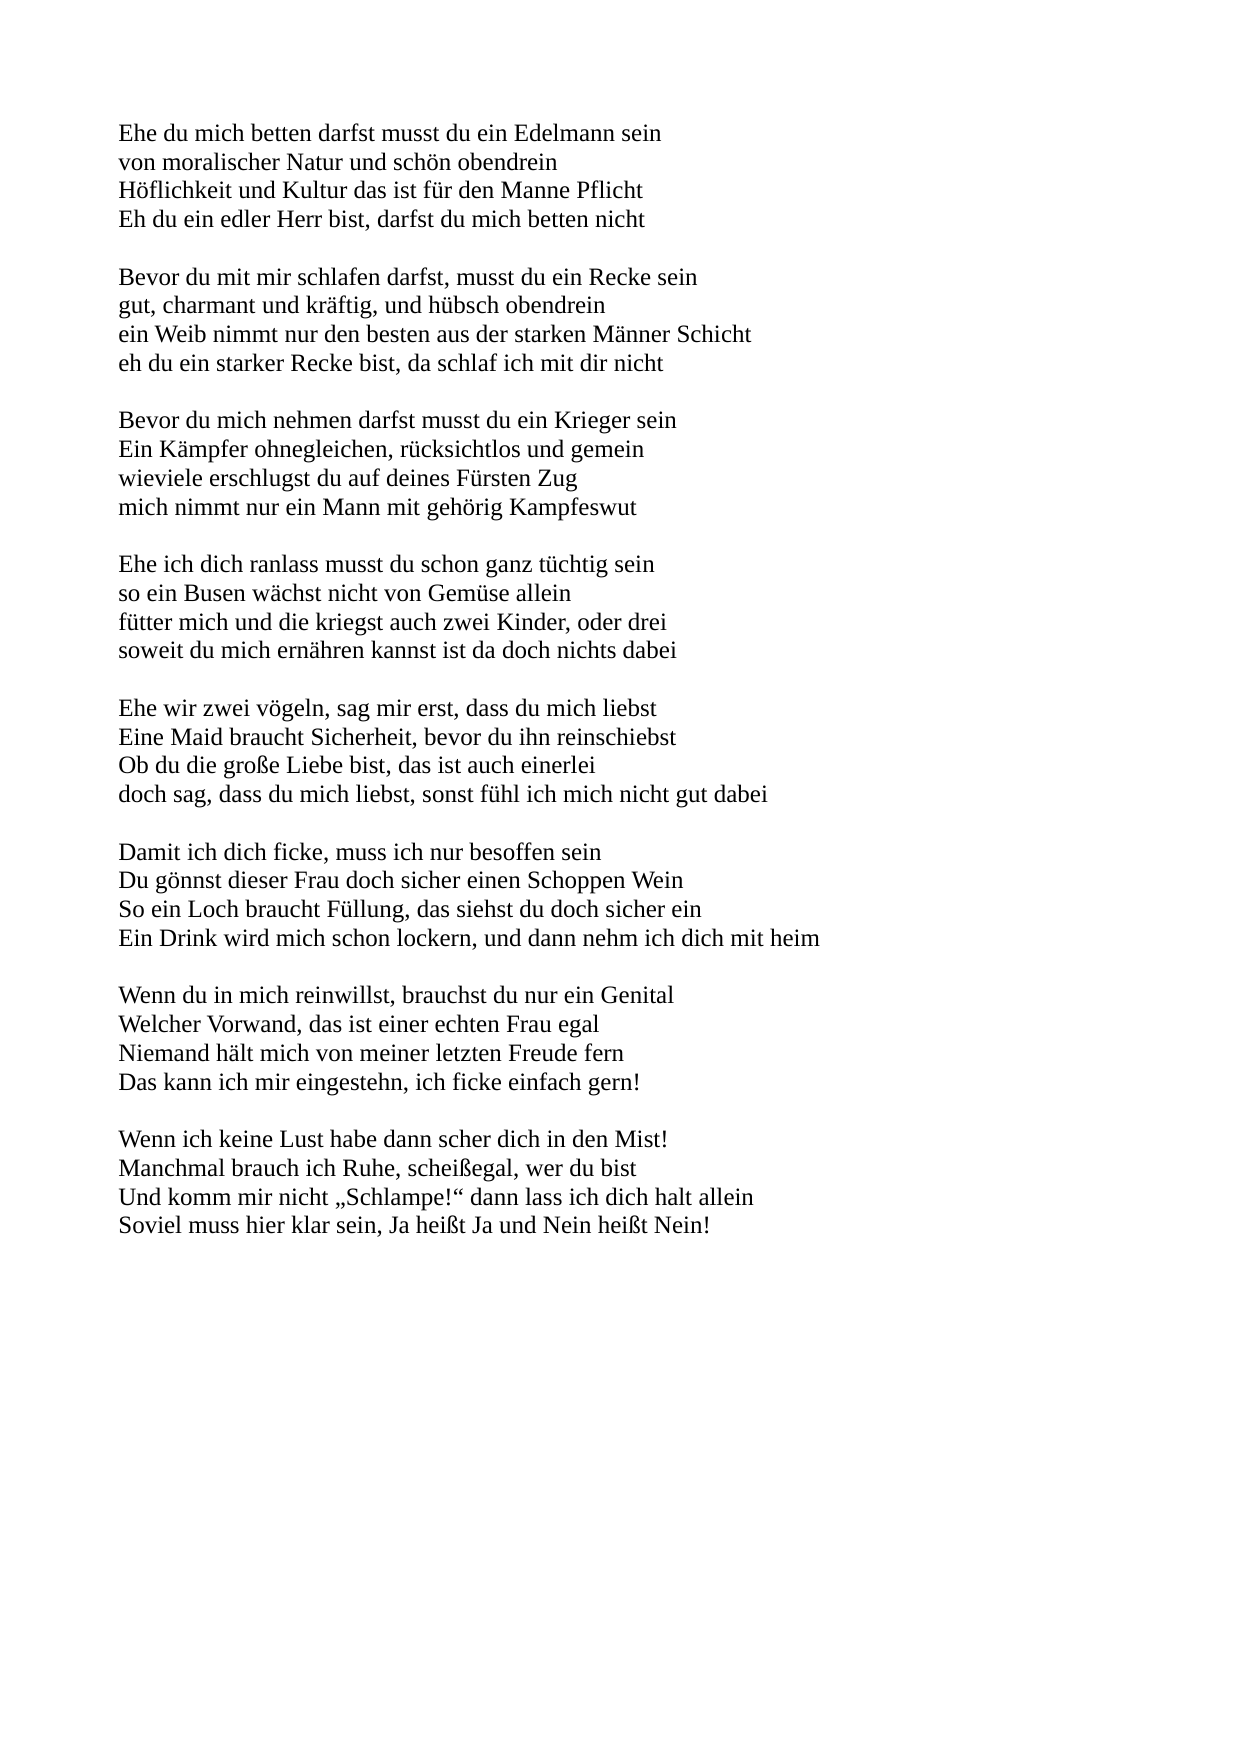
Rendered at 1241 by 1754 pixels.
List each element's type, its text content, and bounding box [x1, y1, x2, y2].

text Welcher Vorwand, das ist einer echten Frau egal [118, 1009, 1122, 1038]
text Und komm mir nicht „Schlampe!“ dann lass ich dich halt allein [118, 1182, 1122, 1211]
text so ein Busen wächst nicht von Gemüse allein [118, 578, 1122, 607]
text fütter mich und die kriegst auch zwei Kinder, oder drei [118, 607, 1122, 636]
text ein Weib nimmt nur den besten aus der starken Männer Schicht [118, 319, 1122, 348]
text Ehe ich dich ranlass musst du schon ganz tüchtig sein [118, 549, 1122, 578]
text Eine Maid braucht Sicherheit, bevor du ihn reinschiebst [118, 722, 1122, 751]
text Niemand hält mich von meiner letzten Freude fern [118, 1038, 1122, 1067]
text von moralischer Natur und schön obendrein [118, 147, 1122, 176]
text gut, charmant und kräftig, und hübsch obendrein [118, 291, 1122, 319]
text Ein Kämpfer ohnegleichen, rücksichtlos und gemein [118, 434, 1122, 463]
text Bevor du mit mir schlafen darfst, musst du ein Recke sein [118, 262, 1122, 291]
text Manchmal brauch ich Ruhe, scheißegal, wer du bist [118, 1153, 1122, 1182]
text Bevor du mich nehmen darfst musst du ein Krieger sein [118, 406, 1122, 434]
text Ein Drink wird mich schon lockern, und dann nehm ich dich mit heim [118, 923, 1122, 952]
text Ehe du mich betten darfst musst du ein Edelmann sein [118, 118, 1122, 147]
text Ehe wir zwei vögeln, sag mir erst, dass du mich liebst [118, 693, 1122, 722]
text Du gönnst dieser Frau doch sicher einen Schoppen Wein [118, 866, 1122, 894]
text Das kann ich mir eingestehn, ich ficke einfach gern! [118, 1067, 1122, 1096]
text Ob du die große Liebe bist, das ist auch einerlei [118, 751, 1122, 779]
text Höflichkeit und Kultur das ist für den Manne Pflicht [118, 176, 1122, 204]
text Wenn du in mich reinwillst, brauchst du nur ein Genital [118, 981, 1122, 1009]
text soweit du mich ernähren kannst ist da doch nichts dabei [118, 636, 1122, 664]
text doch sag, dass du mich liebst, sonst fühl ich mich nicht gut dabei [118, 779, 1122, 808]
text Soviel muss hier klar sein, Ja heißt Ja und Nein heißt Nein! [118, 1211, 1122, 1239]
text Damit ich dich ficke, muss ich nur besoffen sein [118, 837, 1122, 866]
text mich nimmt nur ein Mann mit gehörig Kampfeswut [118, 492, 1122, 521]
text Wenn ich keine Lust habe dann scher dich in den Mist! [118, 1124, 1122, 1153]
text So ein Loch braucht Füllung, das siehst du doch sicher ein [118, 894, 1122, 923]
text Eh du ein edler Herr bist, darfst du mich betten nicht [118, 204, 1122, 233]
text wieviele erschlugst du auf deines Fürsten Zug [118, 463, 1122, 492]
text eh du ein starker Recke bist, da schlaf ich mit dir nicht [118, 348, 1122, 377]
